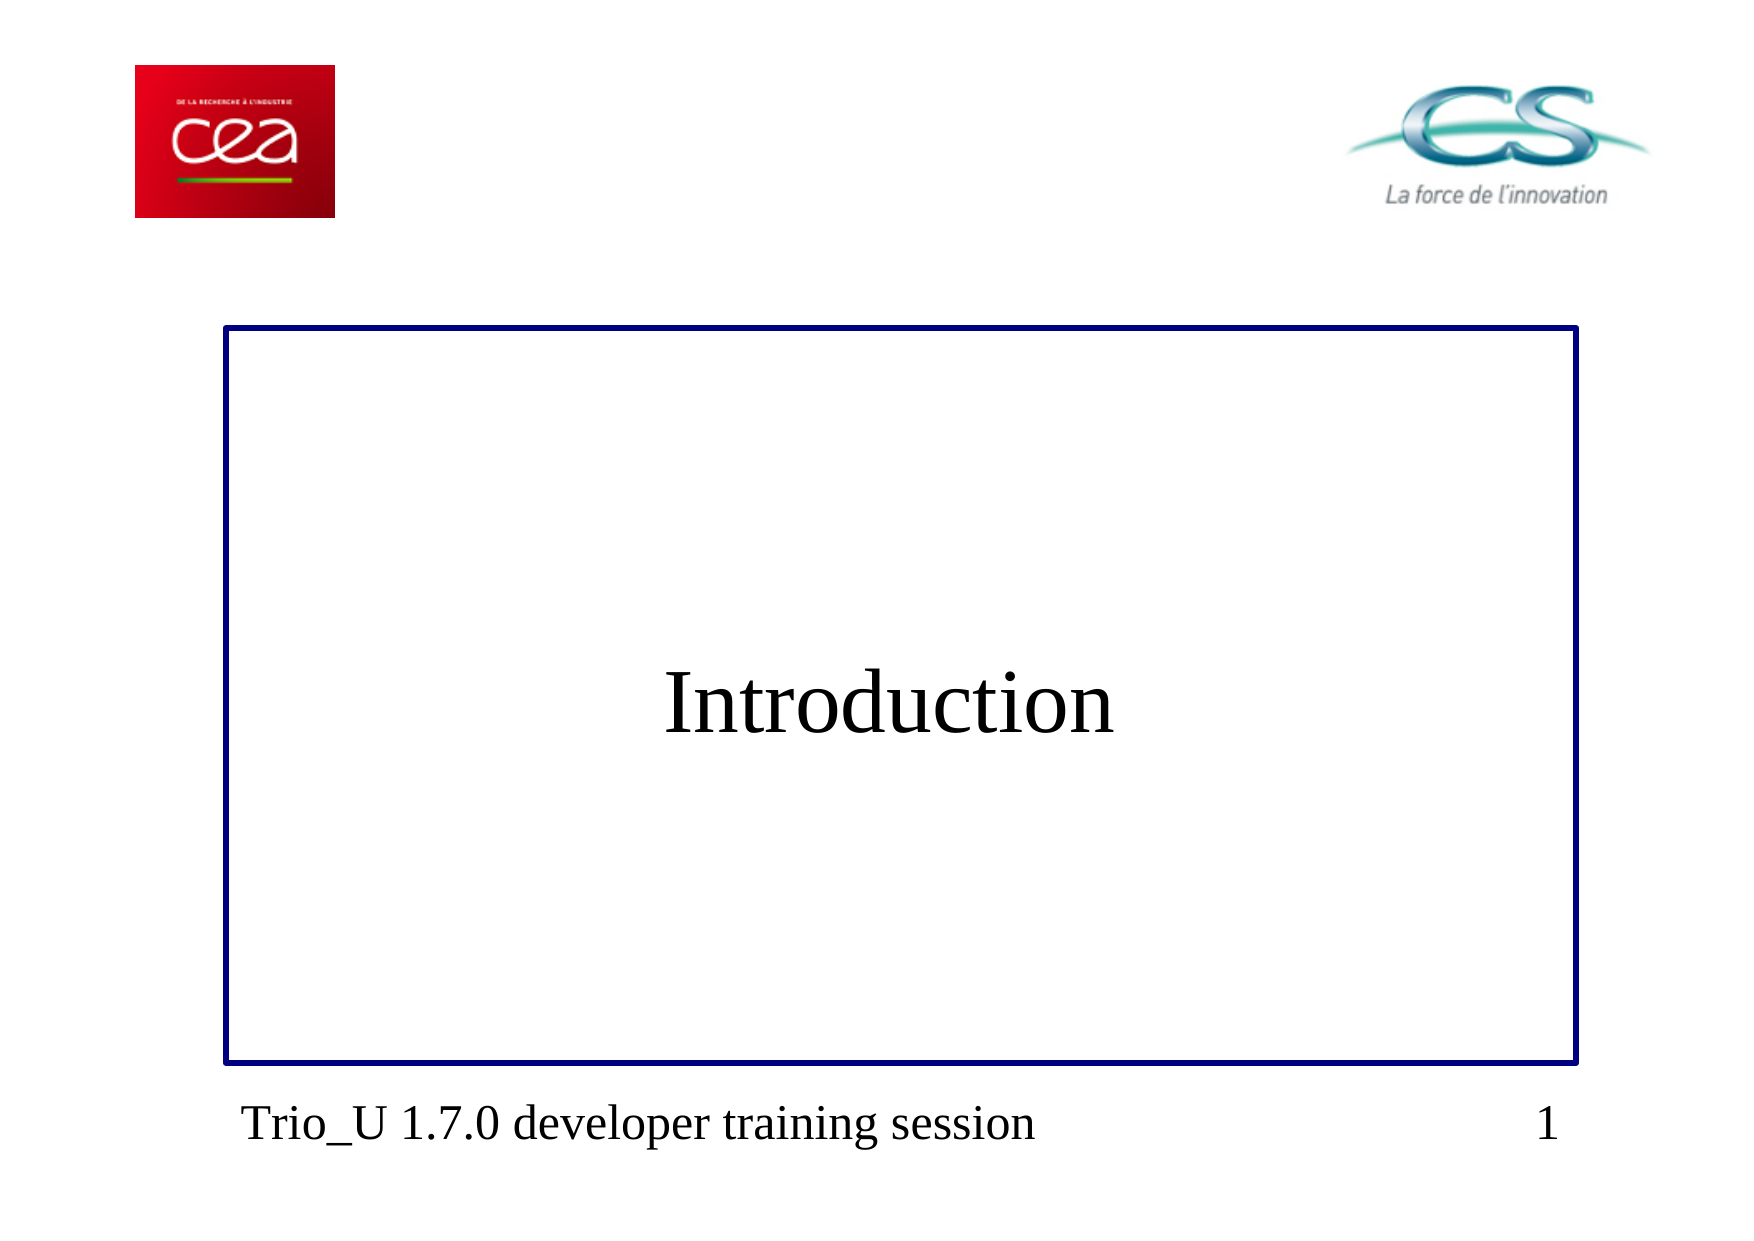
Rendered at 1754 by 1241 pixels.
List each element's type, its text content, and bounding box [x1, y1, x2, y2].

picture [1340, 73, 1662, 218]
picture [135, 65, 335, 218]
title Introduction [225, 328, 1577, 1063]
